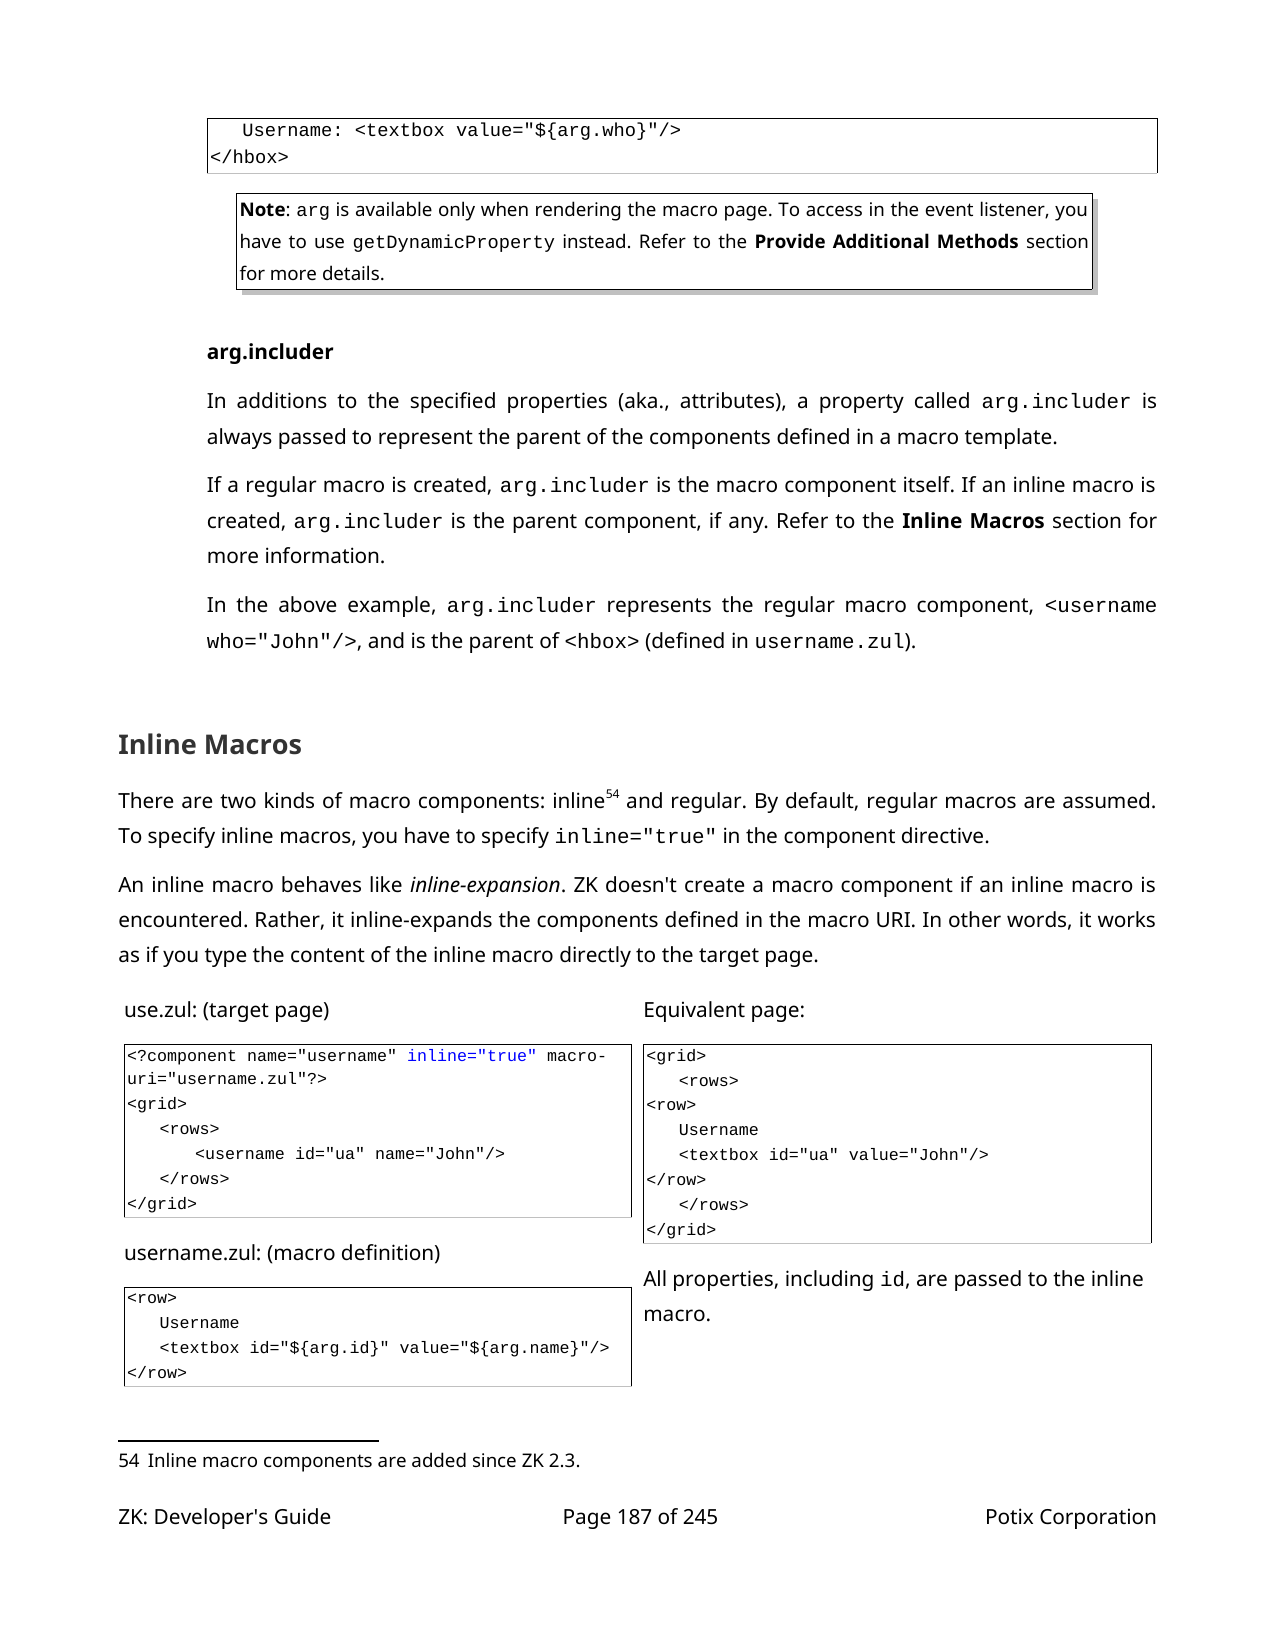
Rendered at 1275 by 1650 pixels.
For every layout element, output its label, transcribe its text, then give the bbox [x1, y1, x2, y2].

subtitle arg.includer [207, 337, 1157, 366]
text Note: arg is available only when rendering the macro page. To access in the event listener, you have to use getDynamicProperty instead. Refer to the Provide Additional Methods section for more details. [237, 194, 1092, 289]
text In the above example, arg.includer represents the regular macro component, <username who="John"/>, and is the parent of <hbox> (defined in username.zul). [207, 591, 1157, 654]
table_header Equivalent page: <grid> <rows> <row> Username <textbox id="ua" value="John"/> </row> </rows> </grid> All properties, including id, are passed to the inline macro. [638, 990, 1157, 1392]
text In additions to the specified properties (aka., attributes), a property called arg.includer is always passed to represent the parent of the components defined in a macro template. [207, 386, 1157, 450]
text There are two kinds of macro components: inline and regular. By default, regular macros are assumed. To specify inline macros, you have to specify inline="true" in the component directive. [118, 786, 1157, 849]
text Username: <textbox value="${arg.who}"/> [208, 119, 1157, 142]
text </hbox> [208, 145, 1157, 173]
subtitle Inline Macros [118, 725, 1157, 762]
text If a regular macro is created, arg.includer is the macro component itself. If an inline macro is created, arg.includer is the parent component, if any. Refer to the Inline Macros section for more information. [207, 471, 1157, 570]
text An inline macro behaves like inline-expansion. ZK doesn't create a macro component if an inline macro is encountered. Rather, it inline-expands the components defined in the macro URI. In other words, it works as if you type the content of the inline macro directly to the target page. [118, 870, 1157, 969]
text Inline macro components are added since ZK 2.3. [118, 1447, 1157, 1473]
table_header use.zul: (target page) <?component name="username" inline="true" macro-uri="username.zul"?> <grid> <rows> <username id="ua" name="John"/> </rows> </grid> username.zul: (macro definition) <row> Username <textbox id="${arg.id}" value="${arg.name}"/> </row> [118, 990, 637, 1392]
